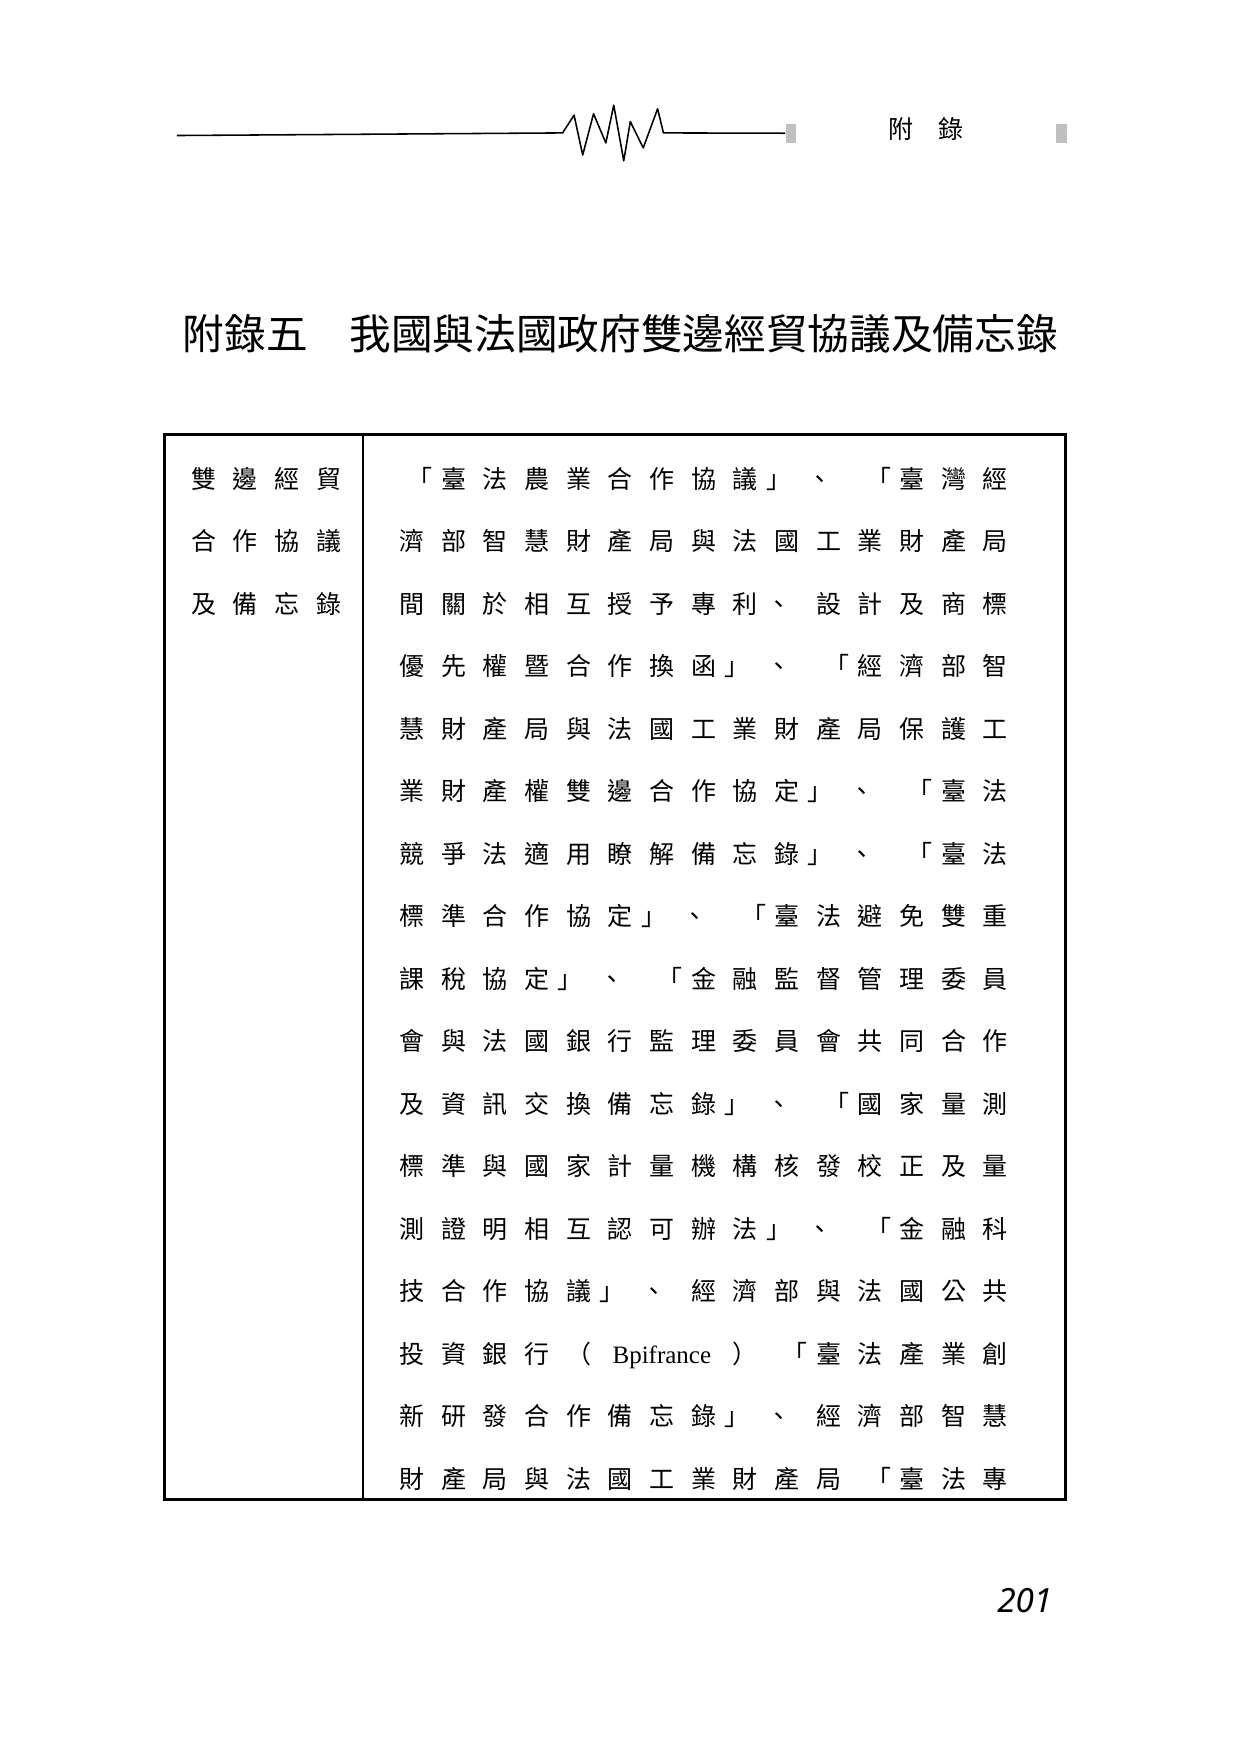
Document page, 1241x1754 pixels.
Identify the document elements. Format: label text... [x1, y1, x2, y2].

table_header 「臺法農業合作協議」、「臺灣經濟部智慧財產局與法國工業財產局間關於相互授予專利、設計及商標優先權暨合作換函」、「經濟部智慧財產局與法國工業財產局保護工業財產權雙邊合作協定」、「臺法競爭法適用瞭解備忘錄」、「臺法標準合作協定」、「臺法避免雙重課稅協定」、「金融監督管理委員會與法國銀行監理委員會共同合作及資訊交換備忘錄」、「國家量測標準與國家計量機構核發校正及量測證明相互認可辦法」、「金融科技合作協議」、經濟部與法國公共投資銀行（Bpifrance）「臺法產業創新研發合作備忘錄」、經濟部智慧財產局與法國工業財產局「臺法專 [364, 436, 1064, 1498]
text 附錄五 我國與法國政府雙邊經貿協議及備忘錄 [183, 290, 1058, 352]
table_header 雙邊經貿合作協議及備忘錄 [166, 436, 362, 1498]
